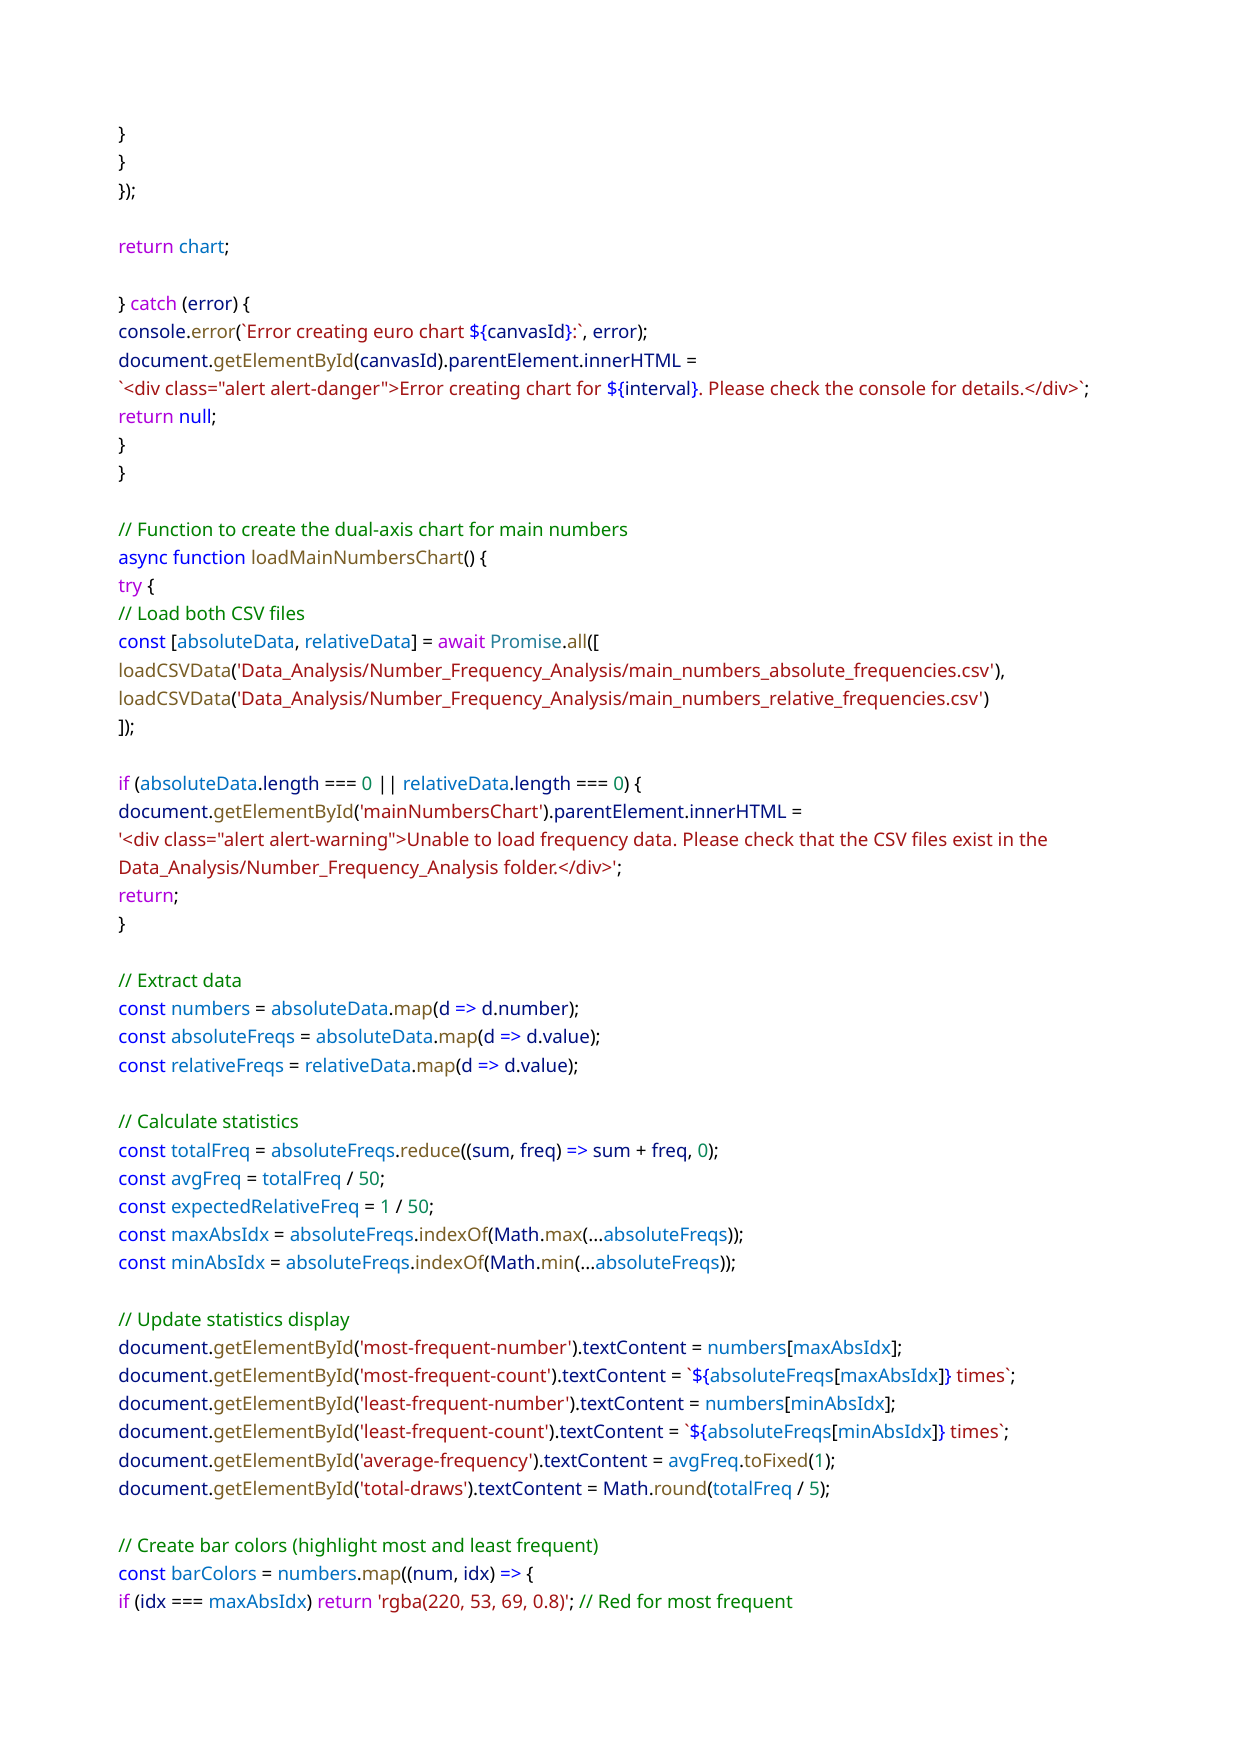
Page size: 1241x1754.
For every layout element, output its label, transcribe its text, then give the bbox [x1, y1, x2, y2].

text const minAbsIdx = absoluteFreqs.indexOf(Math.min(...absoluteFreqs)); [118, 1247, 1122, 1275]
text document.getElementById('mainNumbersChart').parentElement.innerHTML = [118, 796, 1122, 824]
text } [118, 146, 1122, 174]
text if (idx === maxAbsIdx) return 'rgba(220, 53, 69, 0.8)'; // Red for most frequent [118, 1586, 1122, 1614]
text document.getElementById(canvasId).parentElement.innerHTML = [118, 344, 1122, 372]
text const relativeFreqs = relativeData.map(d => d.value); [118, 1049, 1122, 1077]
text return; [118, 880, 1122, 908]
text return chart; [118, 231, 1122, 259]
text const avgFreq = totalFreq / 50; [118, 1162, 1122, 1191]
text document.getElementById('average-frequency').textContent = avgFreq.toFixed(1); [118, 1444, 1122, 1472]
text // Function to create the dual-axis chart for main numbers [118, 514, 1122, 542]
text async function loadMainNumbersChart() { [118, 542, 1122, 570]
text // Load both CSV files [118, 598, 1122, 626]
text const absoluteFreqs = absoluteData.map(d => d.value); [118, 1021, 1122, 1049]
text ]); [118, 711, 1122, 739]
text document.getElementById('most-frequent-number').textContent = numbers[maxAbsIdx]; [118, 1332, 1122, 1360]
text `<div class="alert alert-danger">Error creating chart for ${interval}. Please check the console for details.</div>`; [118, 372, 1122, 401]
text }); [118, 174, 1122, 202]
text } catch (error) { [118, 288, 1122, 316]
text document.getElementById('most-frequent-count').textContent = `${absoluteFreqs[maxAbsIdx]} times`; [118, 1360, 1122, 1388]
text return null; [118, 401, 1122, 429]
text } [118, 457, 1122, 485]
text // Update statistics display [118, 1304, 1122, 1332]
text const barColors = numbers.map((num, idx) => { [118, 1557, 1122, 1586]
text if (absoluteData.length === 0 || relativeData.length === 0) { [118, 767, 1122, 796]
text } [118, 429, 1122, 457]
text loadCSVData('Data_Analysis/Number_Frequency_Analysis/main_numbers_relative_frequencies.csv') [118, 682, 1122, 711]
text loadCSVData('Data_Analysis/Number_Frequency_Analysis/main_numbers_absolute_frequencies.csv'), [118, 654, 1122, 682]
text } [118, 908, 1122, 936]
text const [absoluteData, relativeData] = await Promise.all([ [118, 626, 1122, 654]
text const expectedRelativeFreq = 1 / 50; [118, 1191, 1122, 1219]
text // Calculate statistics [118, 1106, 1122, 1134]
text try { [118, 570, 1122, 598]
text const totalFreq = absoluteFreqs.reduce((sum, freq) => sum + freq, 0); [118, 1134, 1122, 1162]
text '<div class="alert alert-warning">Unable to load frequency data. Please check that the CSV files exist in the Data_Analysis/Number_Frequency_Analysis folder.</div>'; [118, 824, 1122, 880]
text } [118, 118, 1122, 146]
text // Extract data [118, 965, 1122, 993]
text const numbers = absoluteData.map(d => d.number); [118, 993, 1122, 1021]
text document.getElementById('total-draws').textContent = Math.round(totalFreq / 5); [118, 1472, 1122, 1501]
text document.getElementById('least-frequent-number').textContent = numbers[minAbsIdx]; [118, 1388, 1122, 1416]
text console.error(`Error creating euro chart ${canvasId}:`, error); [118, 316, 1122, 344]
text document.getElementById('least-frequent-count').textContent = `${absoluteFreqs[minAbsIdx]} times`; [118, 1416, 1122, 1444]
text const maxAbsIdx = absoluteFreqs.indexOf(Math.max(...absoluteFreqs)); [118, 1219, 1122, 1247]
text // Create bar colors (highlight most and least frequent) [118, 1529, 1122, 1557]
